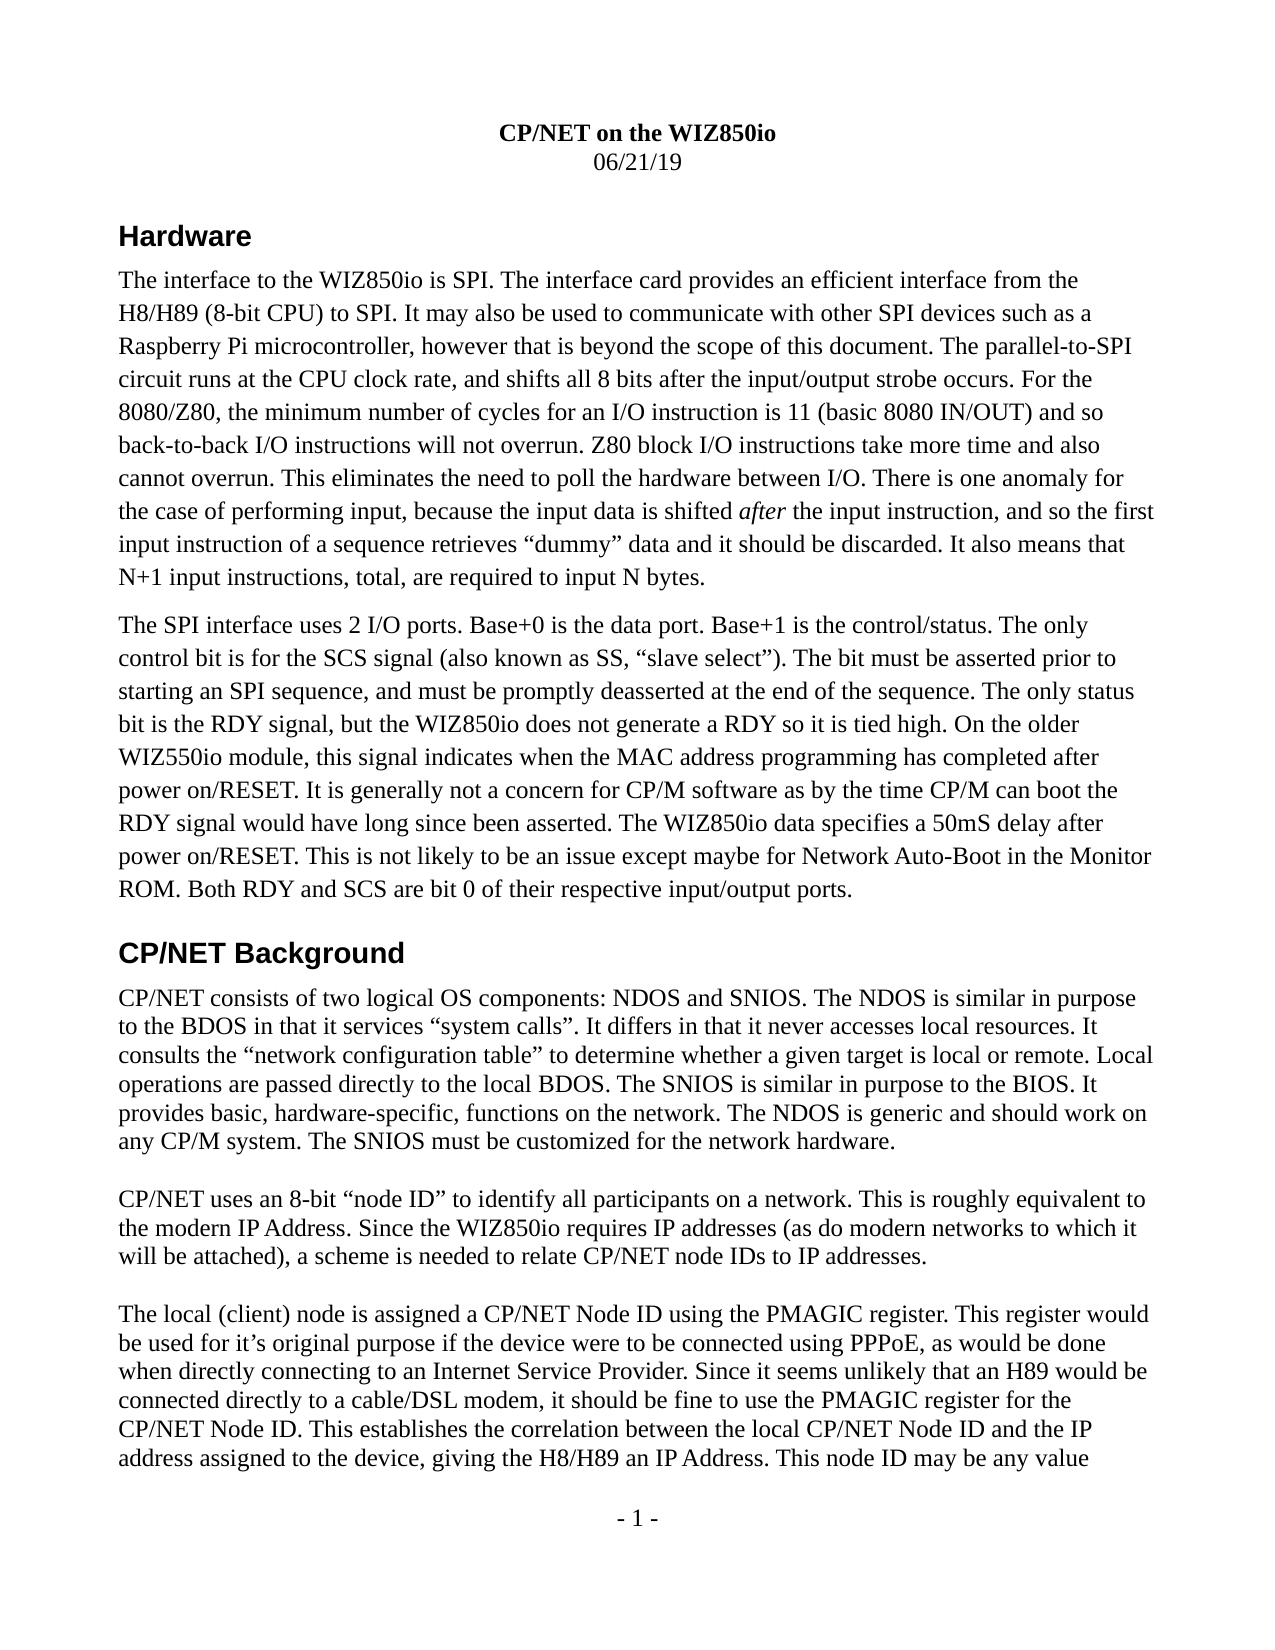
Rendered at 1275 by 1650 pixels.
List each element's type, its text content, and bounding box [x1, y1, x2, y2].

text The interface to the WIZ850io is SPI. The interface card provides an efficient interface from the H8/H89 (8-bit CPU) to SPI. It may also be used to communicate with other SPI devices such as a Raspberry Pi microcontroller, however that is beyond the scope of this document. The parallel-to-SPI circuit runs at the CPU clock rate, and shifts all 8 bits after the input/output strobe occurs. For the 8080/Z80, the minimum number of cycles for an I/O instruction is 11 (basic 8080 IN/OUT) and so back-to-back I/O instructions will not overrun. Z80 block I/O instructions take more time and also cannot overrun. This eliminates the need to poll the hardware between I/O. There is one anomaly for the case of performing input, because the input data is shifted after the input instruction, and so the first input instruction of a sequence retrieves “dummy” data and it should be discarded. It also means that N+1 input instructions, total, are required to input N bytes. [118, 265, 1157, 591]
text 06/21/19 [118, 147, 1157, 176]
text The local (client) node is assigned a CP/NET Node ID using the PMAGIC register. This register would be used for it’s original purpose if the device were to be connected using PPPoE, as would be done when directly connecting to an Internet Service Provider. Since it seems unlikely that an H89 would be connected directly to a cable/DSL modem, it should be fine to use the PMAGIC register for the CP/NET Node ID. This establishes the correlation between the local CP/NET Node ID and the IP address assigned to the device, giving the H8/H89 an IP Address. This node ID may be any value [118, 1299, 1157, 1471]
text CP/NET uses an 8-bit “node ID” to identify all participants on a network. This is roughly equivalent to the modern IP Address. Since the WIZ850io requires IP addresses (as do modern networks to which it will be attached), a scheme is needed to relate CP/NET node IDs to IP addresses. [118, 1184, 1157, 1270]
text The SPI interface uses 2 I/O ports. Base+0 is the data port. Base+1 is the control/status. The only control bit is for the SCS signal (also known as SS, “slave select”). The bit must be asserted prior to starting an SPI sequence, and must be promptly deasserted at the end of the sequence. The only status bit is the RDY signal, but the WIZ850io does not generate a RDY so it is tied high. On the older WIZ550io module, this signal indicates when the MAC address programming has completed after power on/RESET. It is generally not a concern for CP/M software as by the time CP/M can boot the RDY signal would have long since been asserted. The WIZ850io data specifies a 50mS delay after power on/RESET. This is not likely to be an issue except maybe for Network Auto-Boot in the Monitor ROM. Both RDY and SCS are bit 0 of their respective input/output ports. [118, 610, 1157, 903]
text CP/NET on the WIZ850io [118, 118, 1157, 147]
subtitle CP/NET Background [118, 936, 1157, 970]
text CP/NET consists of two logical OS components: NDOS and SNIOS. The NDOS is similar in purpose to the BDOS in that it services “system calls”. It differs in that it never accesses local resources. It consults the “network configuration table” to determine whether a given target is local or remote. Local operations are passed directly to the local BDOS. The SNIOS is similar in purpose to the BIOS. It provides basic, hardware-specific, functions on the network. The NDOS is generic and should work on any CP/M system. The SNIOS must be customized for the network hardware. [118, 983, 1157, 1155]
subtitle Hardware [118, 219, 1157, 253]
